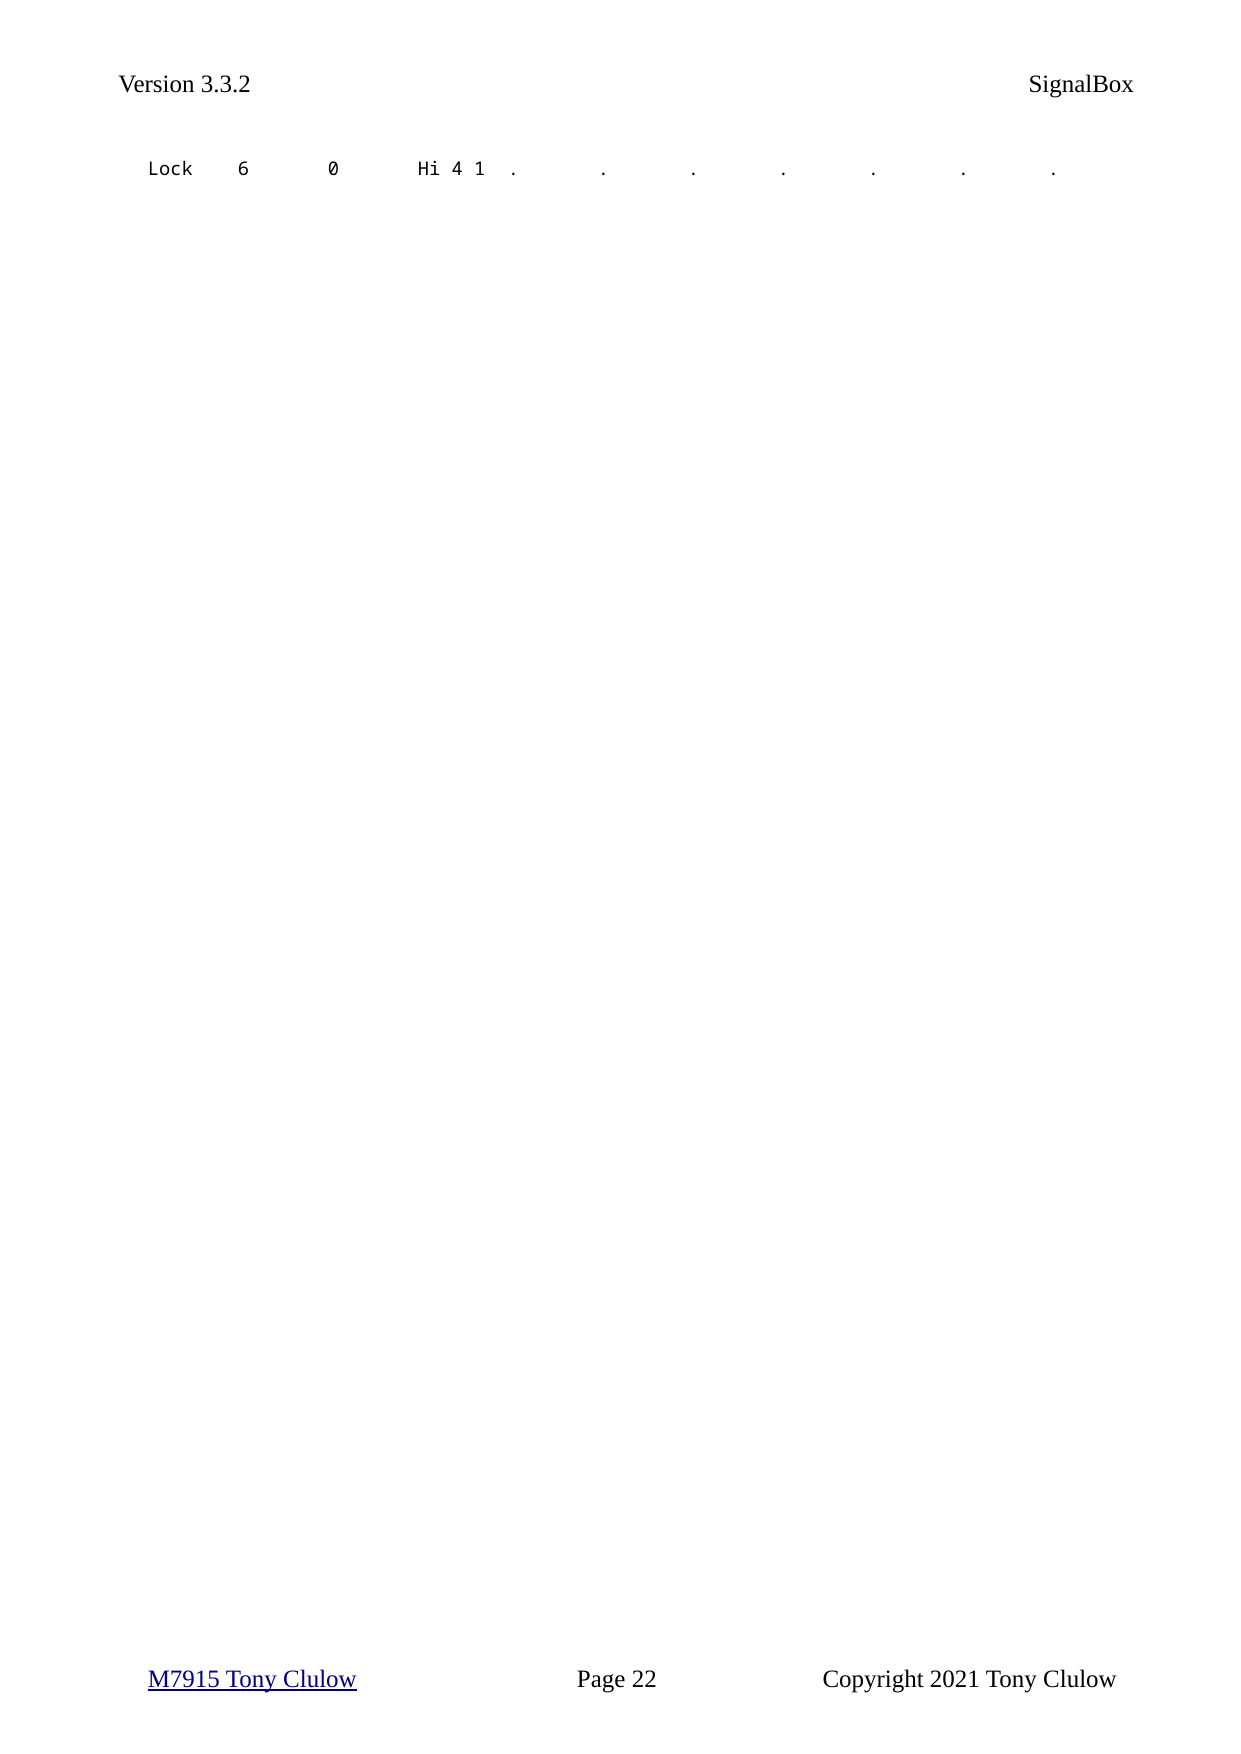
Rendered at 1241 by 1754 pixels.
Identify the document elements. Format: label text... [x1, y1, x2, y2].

text Lock 6 0 Hi 4 1 . . . . . . . [148, 129, 1134, 231]
